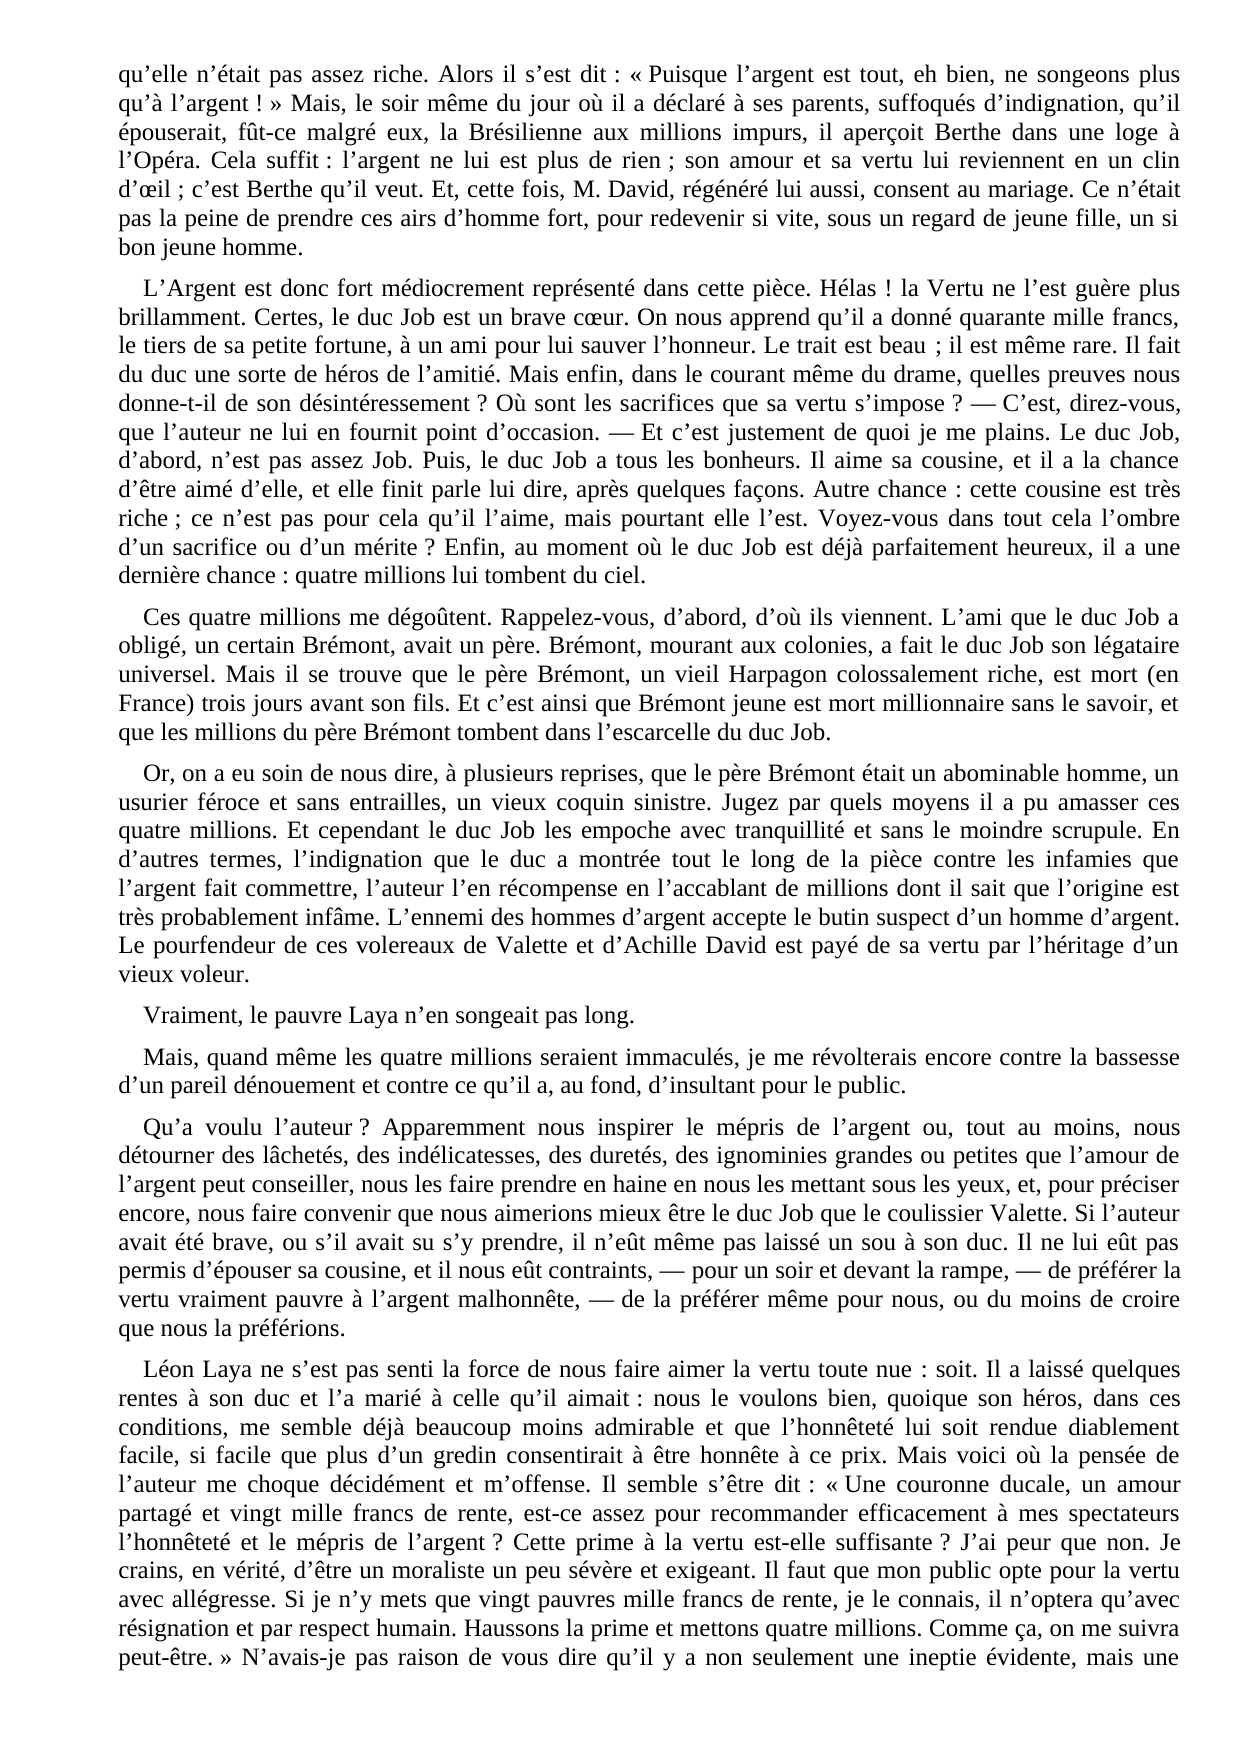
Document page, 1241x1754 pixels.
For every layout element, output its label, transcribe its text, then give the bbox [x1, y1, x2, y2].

text Ces quatre millions me dégoûtent. Rappelez-vous, d’abord, d’où ils viennent. L’ami que le duc Job a obligé, un certain Brémont, avait un père. Brémont, mourant aux colonies, a fait le duc Job son légataire universel. Mais il se trouve que le père Brémont, un vieil Harpagon colossalement riche, est mort (en France) trois jours avant son fils. Et c’est ainsi que Brémont jeune est mort millionnaire sans le savoir, et que les millions du père Brémont tombent dans l’escarcelle du duc Job. [118, 602, 1181, 745]
text L’Argent est donc fort médiocrement représenté dans cette pièce. Hélas ! la Vertu ne l’est guère plus brillamment. Certes, le duc Job est un brave cœur. On nous apprend qu’il a donné quarante mille francs, le tiers de sa petite fortune, à un ami pour lui sauver l’honneur. Le trait est beau ; il est même rare. Il fait du duc une sorte de héros de l’amitié. Mais enfin, dans le courant même du drame, quelles preuves nous donne-t-il de son désintéressement ? Où sont les sacrifices que sa vertu s’impose ? — C’est, direz-vous, que l’auteur ne lui en fournit point d’occasion. — Et c’est justement de quoi je me plains. Le duc Job, d’abord, n’est pas assez Job. Puis, le duc Job a tous les bonheurs. Il aime sa cousine, et il a la chance d’être aimé d’elle, et elle finit parle lui dire, après quelques façons. Autre chance : cette cousine est très riche ; ce n’est pas pour cela qu’il l’aime, mais pourtant elle l’est. Voyez-vous dans tout cela l’ombre d’un sacrifice ou d’un mérite ? Enfin, au moment où le duc Job est déjà parfaitement heureux, il a une dernière chance : quatre millions lui tombent du ciel. [118, 273, 1181, 589]
text qu’elle n’était pas assez riche. Alors il s’est dit : « Puisque l’argent est tout, eh bien, ne songeons plus qu’à l’argent ! » Mais, le soir même du jour où il a déclaré à ses parents, suffoqués d’indignation, qu’il épouserait, fût-ce malgré eux, la Brésilienne aux millions impurs, il aperçoit Berthe dans une loge à l’Opéra. Cela suffit : l’argent ne lui est plus de rien ; son amour et sa vertu lui reviennent en un clin d’œil ; c’est Berthe qu’il veut. Et, cette fois, M. David, régénéré lui aussi, consent au mariage. Ce n’était pas la peine de prendre ces airs d’homme fort, pour redevenir si vite, sous un regard de jeune fille, un si bon jeune homme. [118, 59, 1181, 260]
text Qu’a voulu l’auteur ? Apparemment nous inspirer le mépris de l’argent ou, tout au moins, nous détourner des lâchetés, des indélicatesses, des duretés, des ignominies grandes ou petites que l’amour de l’argent peut conseiller, nous les faire prendre en haine en nous les mettant sous les yeux, et, pour préciser encore, nous faire convenir que nous aimerions mieux être le duc Job que le coulissier Valette. Si l’auteur avait été brave, ou s’il avait su s’y prendre, il n’eût même pas laissé un sou à son duc. Il ne lui eût pas permis d’épouser sa cousine, et il nous eût contraints, — pour un soir et devant la rampe, — de préférer la vertu vraiment pauvre à l’argent malhonnête, — de la préférer même pour nous, ou du moins de croire que nous la préférions. [118, 1112, 1181, 1342]
text Or, on a eu soin de nous dire, à plusieurs reprises, que le père Brémont était un abominable homme, un usurier féroce et sans entrailles, un vieux coquin sinistre. Jugez par quels moyens il a pu amasser ces quatre millions. Et cependant le duc Job les empoche avec tranquillité et sans le moindre scrupule. En d’autres termes, l’indignation que le duc a montrée tout le long de la pièce contre les infamies que l’argent fait commettre, l’auteur l’en récompense en l’accablant de millions dont il sait que l’origine est très probablement infâme. L’ennemi des hommes d’argent accepte le butin suspect d’un homme d’argent. Le pourfendeur de ces volereaux de Valette et d’Achille David est payé de sa vertu par l’héritage d’un vieux voleur. [118, 758, 1181, 988]
text Léon Laya ne s’est pas senti la force de nous faire aimer la vertu toute nue : soit. Il a laissé quelques rentes à son duc et l’a marié à celle qu’il aimait : nous le voulons bien, quoique son héros, dans ces conditions, me semble déjà beaucoup moins admirable et que l’honnêteté lui soit rendue diablement facile, si facile que plus d’un gredin consentirait à être honnête à ce prix. Mais voici où la pensée de l’auteur me choque décidément et m’offense. Il semble s’être dit : « Une couronne ducale, un amour partagé et vingt mille francs de rente, est-ce assez pour recommander efficacement à mes spectateurs l’honnêteté et le mépris de l’argent ? Cette prime à la vertu est-elle suffisante ? J’ai peur que non. Je crains, en vérité, d’être un moraliste un peu sévère et exigeant. Il faut que mon public opte pour la vertu avec allégresse. Si je n’y mets que vingt pauvres mille francs de rente, je le connais, il n’optera qu’avec résignation et par respect humain. Haussons la prime et mettons quatre millions. Comme ça, on me suivra peut-être. » N’avais-je pas raison de vous dire qu’il y a non seulement une ineptie évidente, mais une [118, 1354, 1181, 1670]
text Mais, quand même les quatre millions seraient immaculés, je me révolterais encore contre la bassesse d’un pareil dénouement et contre ce qu’il a, au fond, d’insultant pour le public. [118, 1042, 1181, 1099]
text Vraiment, le pauvre Laya n’en songeait pas long. [118, 1000, 1181, 1029]
